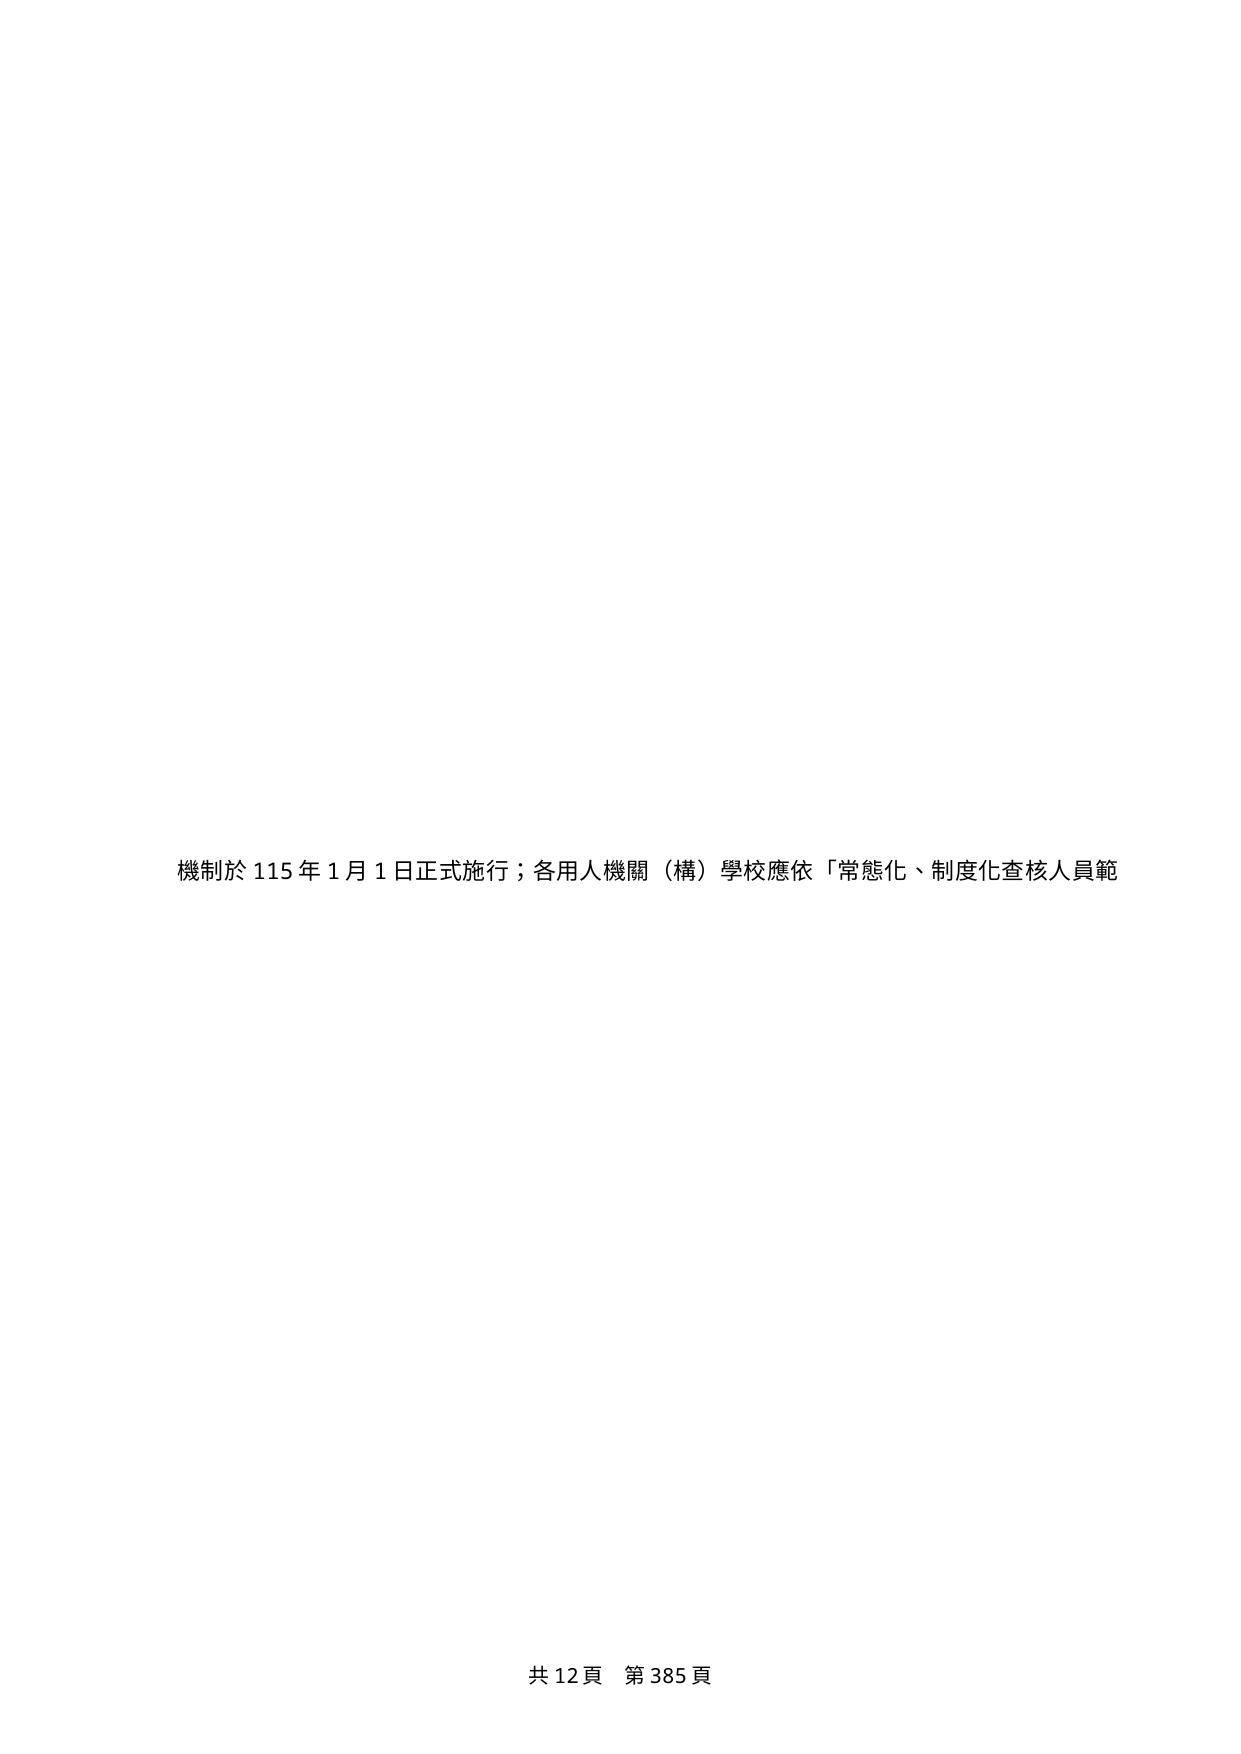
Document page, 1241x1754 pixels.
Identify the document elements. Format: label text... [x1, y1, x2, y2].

text 機制於115年1月1日正式施行；各用人機關（構）學校應依「常態化、制度化查核人員範 [133, 828, 1120, 891]
